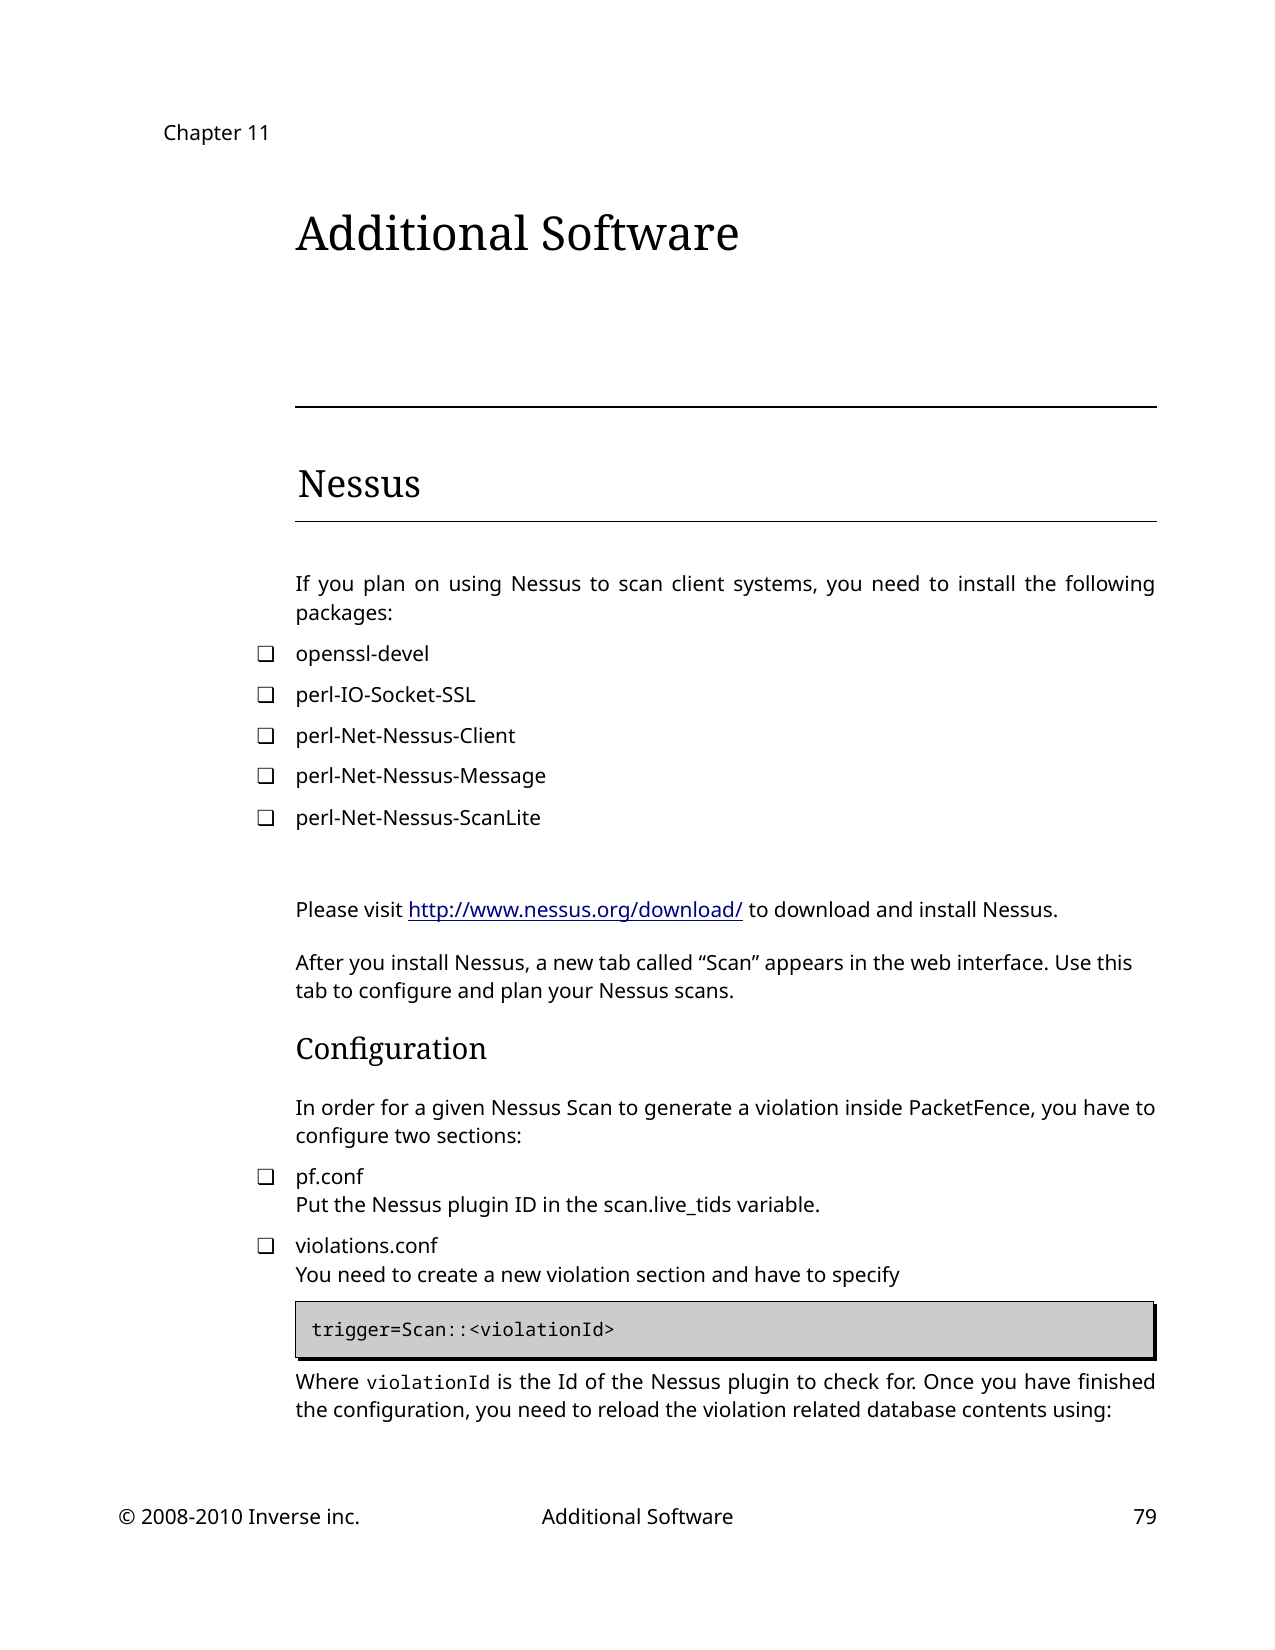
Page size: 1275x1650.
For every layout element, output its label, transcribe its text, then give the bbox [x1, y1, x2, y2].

text Please visit http://www.nessus.org/download/ to download and install Nessus. [295, 896, 1157, 924]
text In order for a given Nessus Scan to generate a violation inside PacketFence, you have to configure two sections: [295, 1093, 1157, 1149]
text Where violationId is the Id of the Nessus plugin to check for. Once you have finished the configuration, you need to reload the violation related database contents using: [295, 1367, 1157, 1424]
list ❏ perl-Net-Nessus-Message [256, 762, 1157, 790]
subtitle Additional Software [295, 201, 1157, 406]
subtitle Configuration [295, 1028, 1157, 1068]
list ❏ perl-IO-Socket-SSL [256, 680, 1157, 708]
subtitle Nessus [295, 458, 1157, 521]
list ❏ violations.conf You need to create a new violation section and have to specify [256, 1231, 1157, 1288]
list ❏ perl-Net-Nessus-Client [256, 721, 1157, 749]
text After you install Nessus, a new tab called “Scan” appears in the web interface. Use this tab to configure and plan your Nessus scans. [295, 948, 1157, 1004]
text trigger=Scan::<violationId> [296, 1302, 1153, 1357]
text If you plan on using Nessus to scan client systems, you need to install the following packages: [295, 569, 1157, 626]
list ❏ perl-Net-Nessus-ScanLite [256, 803, 1157, 831]
list ❏ openssl-devel [256, 639, 1157, 667]
list ❏ pf.conf Put the Nessus plugin ID in the scan.live_tids variable. [256, 1162, 1157, 1219]
